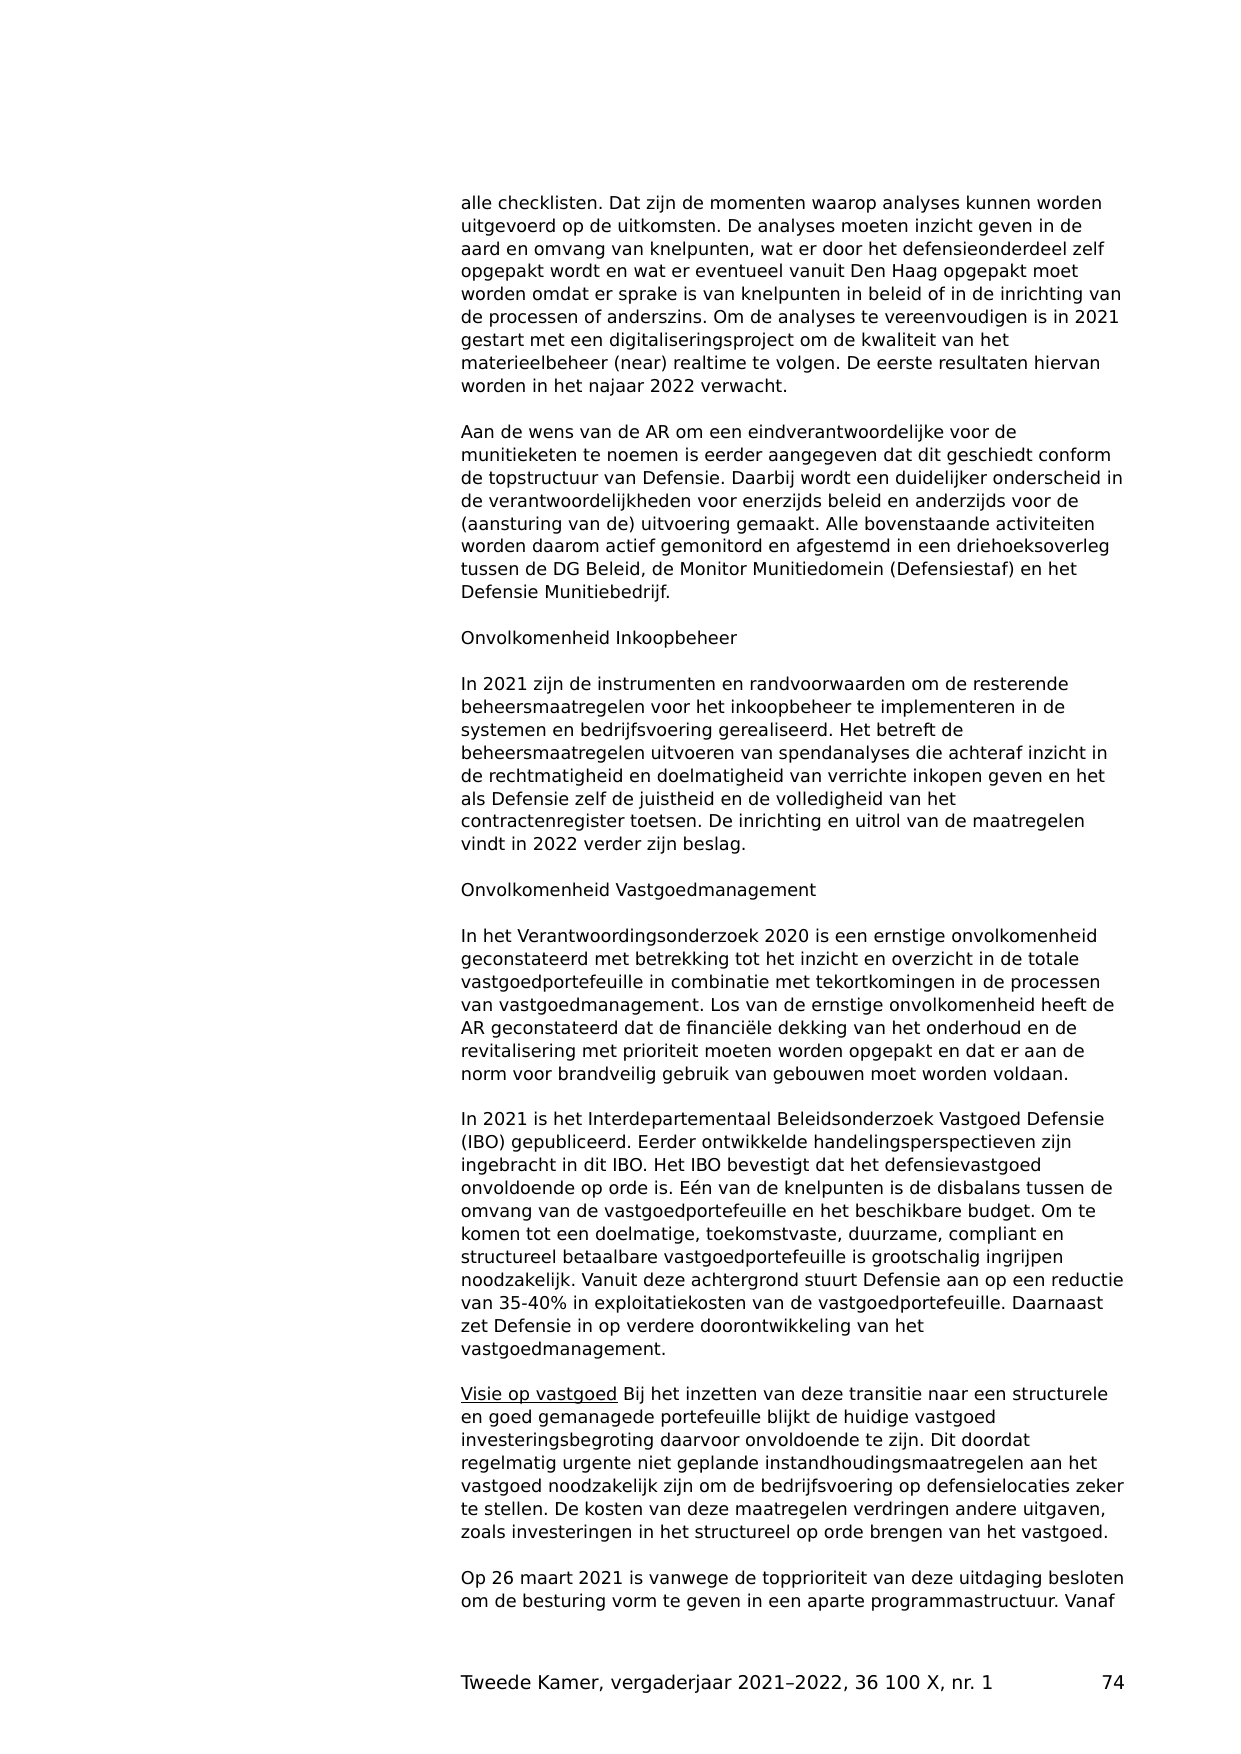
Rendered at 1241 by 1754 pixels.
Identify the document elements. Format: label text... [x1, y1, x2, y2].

text Aan de wens van de AR om een eindverantwoordelijke voor de munitieketen te noemen is eerder aangegeven dat dit geschiedt conform de topstructuur van Defensie. Daarbij wordt een duidelijker onderscheid in de verantwoordelijkheden voor enerzijds beleid en anderzijds voor de (aansturing van de) uitvoering gemaakt. Alle bovenstaande activiteiten worden daarom actief gemonitord en afgestemd in een driehoeksoverleg tussen de DG Beleid, de Monitor Munitiedomein (Defensiestaf) en het Defensie Munitiebedrijf. [461, 420, 1125, 603]
text Onvolkomenheid Inkoopbeheer [461, 626, 1125, 649]
text Visie op vastgoed Bij het inzetten van deze transitie naar een structurele en goed gemanagede portefeuille blijkt de huidige vastgoed investeringsbegroting daarvoor onvoldoende te zijn. Dit doordat regelmatig urgente niet geplande instandhoudingsmaatregelen aan het vastgoed noodzakelijk zijn om de bedrijfsvoering op defensielocaties zeker te stellen. De kosten van deze maatregelen verdringen andere uitgaven, zoals investeringen in het structureel op orde brengen van het vastgoed. [461, 1382, 1125, 1543]
text In 2021 zijn de instrumenten en randvoorwaarden om de resterende beheersmaatregelen voor het inkoopbeheer te implementeren in de systemen en bedrijfsvoering gerealiseerd. Het betreft de beheersmaatregelen uitvoeren van spendanalyses die achteraf inzicht in de rechtmatigheid en doelmatigheid van verrichte inkopen geven en het als Defensie zelf de juistheid en de volledigheid van het contractenregister toetsen. De inrichting en uitrol van de maatregelen vindt in 2022 verder zijn beslag. [461, 672, 1125, 855]
text In 2021 is het Interdepartementaal Beleidsonderzoek Vastgoed Defensie (IBO) gepubliceerd. Eerder ontwikkelde handelingsperspectieven zijn ingebracht in dit IBO. Het IBO bevestigt dat het defensievastgoed onvoldoende op orde is. Eén van de knelpunten is de disbalans tussen de omvang van de vastgoedportefeuille en het beschikbare budget. Om te komen tot een doelmatige, toekomstvaste, duurzame, compliant en structureel betaalbare vastgoedportefeuille is grootschalig ingrijpen noodzakelijk. Vanuit deze achtergrond stuurt Defensie aan op een reductie van 35-40% in exploitatiekosten van de vastgoedportefeuille. Daarnaast zet Defensie in op verdere doorontwikkeling van het vastgoedmanagement. [461, 1107, 1125, 1359]
text Op 26 maart 2021 is vanwege de topprioriteit van deze uitdaging besloten om de besturing vorm te geven in een aparte programmastructuur. Vanaf [461, 1566, 1125, 1612]
text In het Verantwoordingsonderzoek 2020 is een ernstige onvolkomenheid geconstateerd met betrekking tot het inzicht en overzicht in de totale vastgoedportefeuille in combinatie met tekortkomingen in de processen van vastgoedmanagement. Los van de ernstige onvolkomenheid heeft de AR geconstateerd dat de financiële dekking van het onderhoud en de revitalisering met prioriteit moeten worden opgepakt en dat er aan de norm voor brandveilig gebruik van gebouwen moet worden voldaan. [461, 924, 1125, 1084]
text alle checklisten. Dat zijn de momenten waarop analyses kunnen worden uitgevoerd op de uitkomsten. De analyses moeten inzicht geven in de aard en omvang van knelpunten, wat er door het defensieonderdeel zelf opgepakt wordt en wat er eventueel vanuit Den Haag opgepakt moet worden omdat er sprake is van knelpunten in beleid of in de inrichting van de processen of anderszins. Om de analyses te vereenvoudigen is in 2021 gestart met een digitaliseringsproject om de kwaliteit van het materieelbeheer (near) realtime te volgen. De eerste resultaten hiervan worden in het najaar 2022 verwacht. [461, 191, 1125, 397]
text Onvolkomenheid Vastgoedmanagement [461, 878, 1125, 901]
